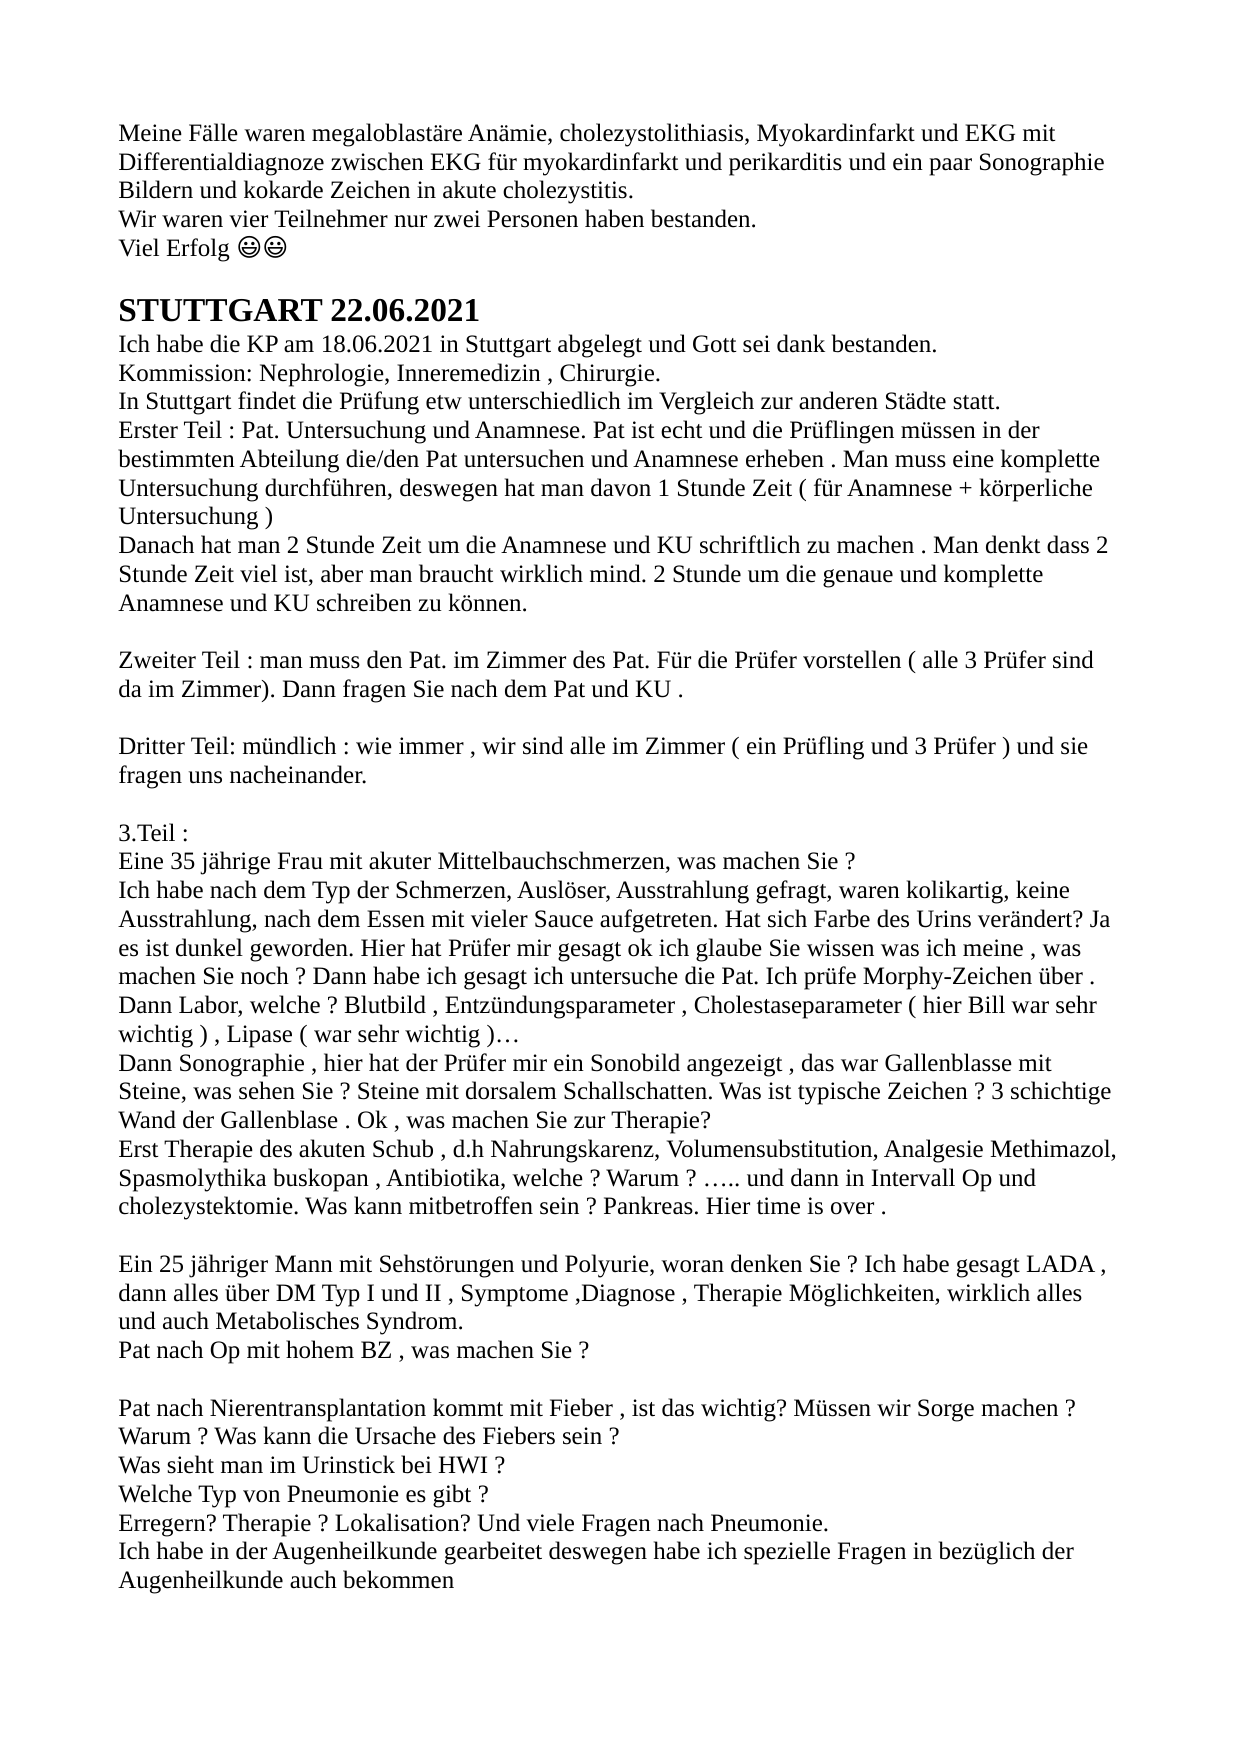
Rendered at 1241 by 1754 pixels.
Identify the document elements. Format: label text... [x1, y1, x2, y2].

text In Stuttgart findet die Prüfung etw unterschiedlich im Vergleich zur anderen Städte statt. [118, 386, 1122, 415]
text Meine Fälle waren megaloblastäre Anämie, cholezystolithiasis, Myokardinfarkt und EKG mit Differentialdiagnoze zwischen EKG für myokardinfarkt und perikarditis und ein paar Sonographie Bildern und kokarde Zeichen in akute cholezystitis. [118, 118, 1122, 204]
text Viel Erfolg 😃😃 [118, 233, 1122, 262]
text Ich habe in der Augenheilkunde gearbeitet deswegen habe ich spezielle Fragen in bezüglich der Augenheilkunde auch bekommen [118, 1536, 1122, 1594]
text STUTTGART 22.06.2021 [118, 291, 1122, 329]
text Pat nach Nierentransplantation kommt mit Fieber , ist das wichtig? Müssen wir Sorge machen ? Warum ? Was kann die Ursache des Fiebers sein ? [118, 1393, 1122, 1450]
text Pat nach Op mit hohem BZ , was machen Sie ? [118, 1335, 1122, 1364]
text Eine 35 jährige Frau mit akuter Mittelbauchschmerzen, was machen Sie ? [118, 846, 1122, 875]
text Erster Teil : Pat. Untersuchung und Anamnese. Pat ist echt und die Prüflingen müssen in der bestimmten Abteilung die/den Pat untersuchen und Anamnese erheben . Man muss eine komplette Untersuchung durchführen, deswegen hat man davon 1 Stunde Zeit ( für Anamnese + körperliche Untersuchung ) [118, 415, 1122, 530]
text Ein 25 jähriger Mann mit Sehstörungen und Polyurie, woran denken Sie ? Ich habe gesagt LADA , dann alles über DM Typ I und II , Symptome ,Diagnose , Therapie Möglichkeiten, wirklich alles und auch Metabolisches Syndrom. [118, 1249, 1122, 1335]
text Wir waren vier Teilnehmer nur zwei Personen haben bestanden. [118, 204, 1122, 233]
text Kommission: Nephrologie, Inneremedizin , Chirurgie. [118, 358, 1122, 386]
text Welche Typ von Pneumonie es gibt ? [118, 1479, 1122, 1508]
text 3.Teil : [118, 818, 1122, 846]
text Zweiter Teil : man muss den Pat. im Zimmer des Pat. Für die Prüfer vorstellen ( alle 3 Prüfer sind da im Zimmer). Dann fragen Sie nach dem Pat und KU . [118, 645, 1122, 703]
text Erregern? Therapie ? Lokalisation? Und viele Fragen nach Pneumonie. [118, 1508, 1122, 1536]
text Ich habe nach dem Typ der Schmerzen, Auslöser, Ausstrahlung gefragt, waren kolikartig, keine Ausstrahlung, nach dem Essen mit vieler Sauce aufgetreten. Hat sich Farbe des Urins verändert? Ja es ist dunkel geworden. Hier hat Prüfer mir gesagt ok ich glaube Sie wissen was ich meine , was machen Sie noch ? Dann habe ich gesagt ich untersuche die Pat. Ich prüfe Morphy-Zeichen über . Dann Labor, welche ? Blutbild , Entzündungsparameter , Cholestaseparameter ( hier Bill war sehr wichtig ) , Lipase ( war sehr wichtig )… [118, 875, 1122, 1048]
text Ich habe die KP am 18.06.2021 in Stuttgart abgelegt und Gott sei dank bestanden. [118, 329, 1122, 358]
text Erst Therapie des akuten Schub , d.h Nahrungskarenz, Volumensubstitution, Analgesie Methimazol, Spasmolythika buskopan , Antibiotika, welche ? Warum ? ….. und dann in Intervall Op und cholezystektomie. Was kann mitbetroffen sein ? Pankreas. Hier time is over . [118, 1134, 1122, 1220]
text Danach hat man 2 Stunde Zeit um die Anamnese und KU schriftlich zu machen . Man denkt dass 2 Stunde Zeit viel ist, aber man braucht wirklich mind. 2 Stunde um die genaue und komplette Anamnese und KU schreiben zu können. [118, 530, 1122, 616]
text Dritter Teil: mündlich : wie immer , wir sind alle im Zimmer ( ein Prüfling und 3 Prüfer ) und sie fragen uns nacheinander. [118, 731, 1122, 789]
text Was sieht man im Urinstick bei HWI ? [118, 1450, 1122, 1479]
text Dann Sonographie , hier hat der Prüfer mir ein Sonobild angezeigt , das war Gallenblasse mit Steine, was sehen Sie ? Steine mit dorsalem Schallschatten. Was ist typische Zeichen ? 3 schichtige Wand der Gallenblase . Ok , was machen Sie zur Therapie? [118, 1048, 1122, 1134]
